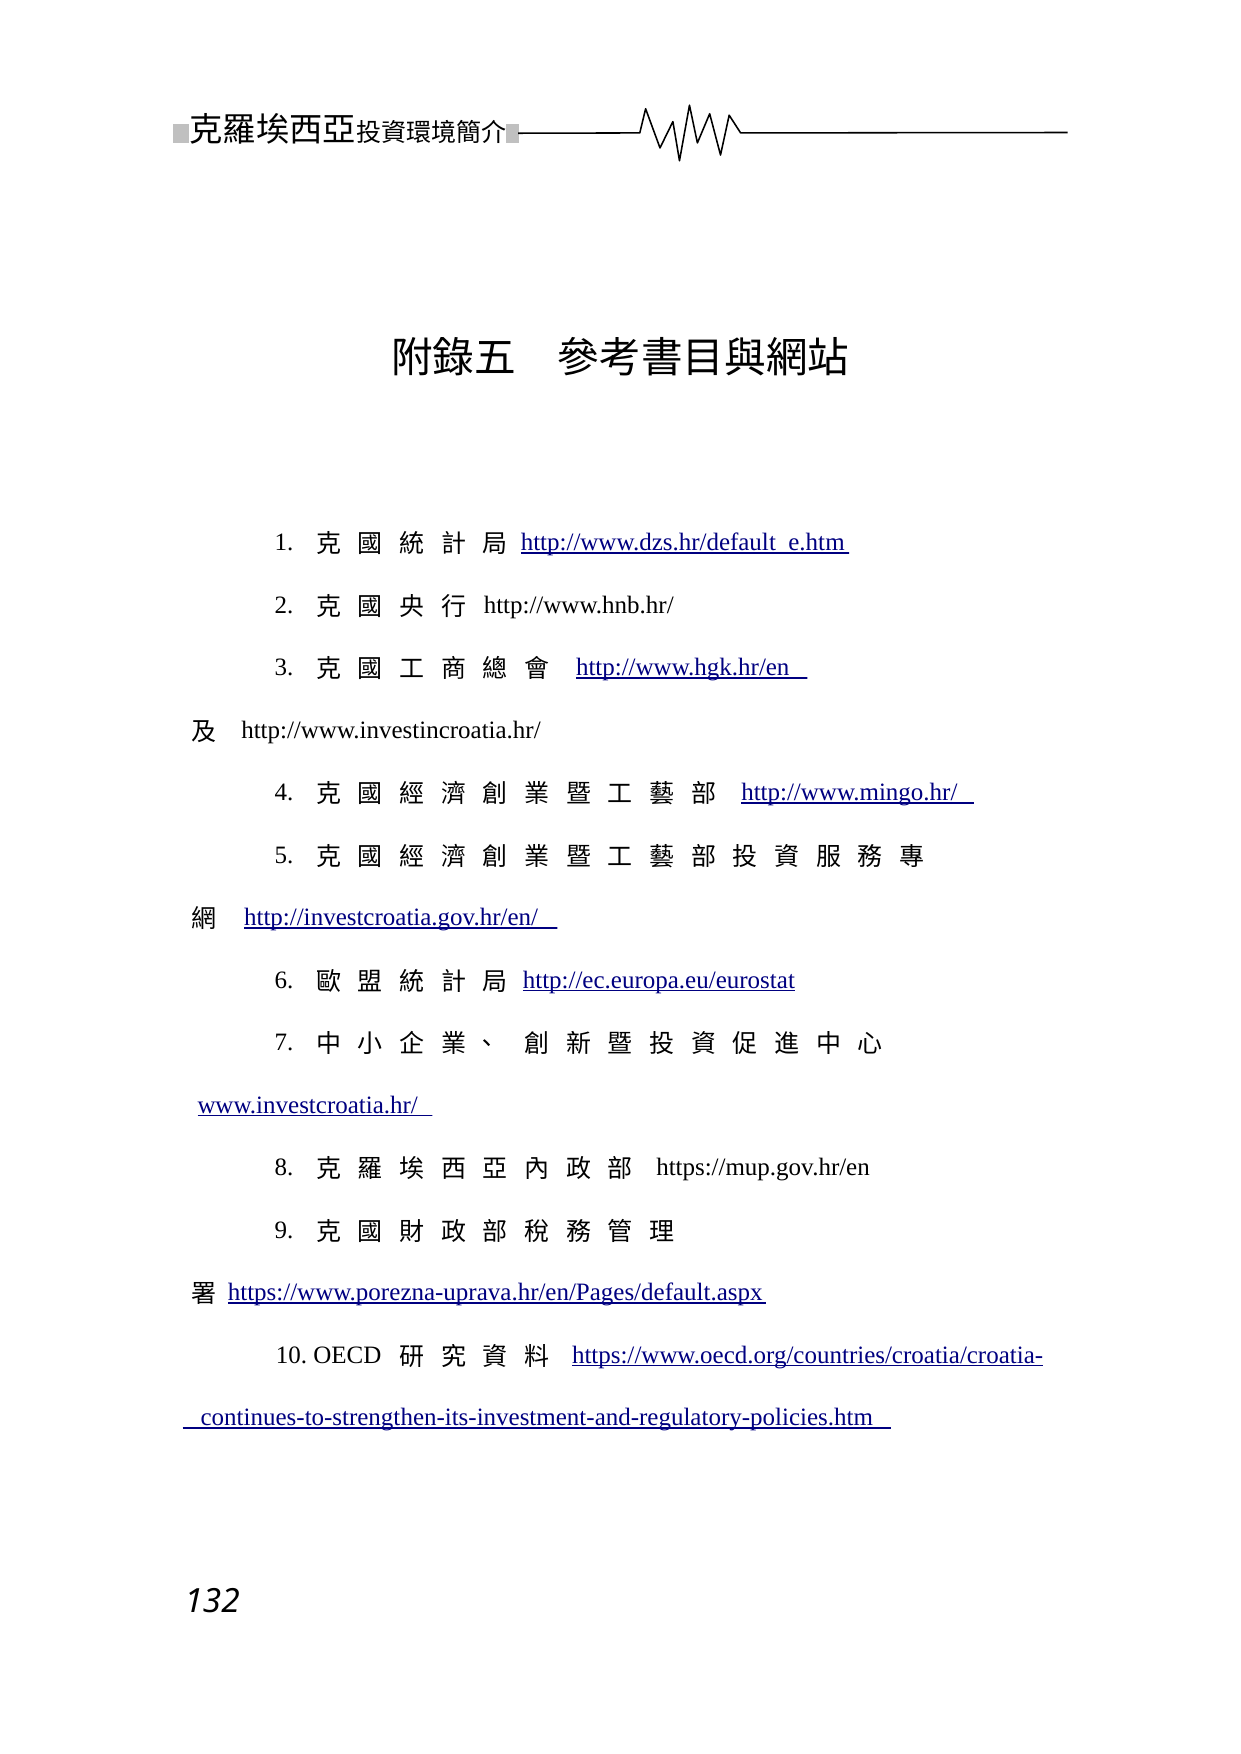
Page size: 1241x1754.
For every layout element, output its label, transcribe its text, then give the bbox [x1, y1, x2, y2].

text 9. 克國財政部稅務管理署https://www.porezna-uprava.hr/en/Pages/default.aspx [183, 1188, 1058, 1313]
text 5. 克國經濟創業暨工藝部投資服務專網http://investcroatia.gov.hr/en/ [183, 813, 1058, 938]
text 7. 中小企業、創新暨投資促進中心www.investcroatia.hr/ [183, 1000, 1058, 1125]
text 2. 克國央行http://www.hnb.hr/ [183, 563, 1058, 625]
text 3. 克國工商總會http://www.hgk.hr/en及http://www.investincroatia.hr/ [183, 625, 1058, 750]
text 10. OECD研究資料https://www.oecd.org/countries/croatia/croatia-continues-to-strengthen-its-investment-and-regulatory-policies.htm [183, 1313, 1058, 1438]
text 8. 克羅埃西亞內政部https://mup.gov.hr/en [183, 1125, 1058, 1188]
text 1. 克國統計局http://www.dzs.hr/default_e.htm [183, 500, 1058, 563]
text 附錄五 參考書目與網站 [183, 313, 1058, 375]
text 4. 克國經濟創業暨工藝部http://www.mingo.hr/ [183, 750, 1058, 813]
text 6. 歐盟統計局http://ec.europa.eu/eurostat [183, 938, 1058, 1000]
